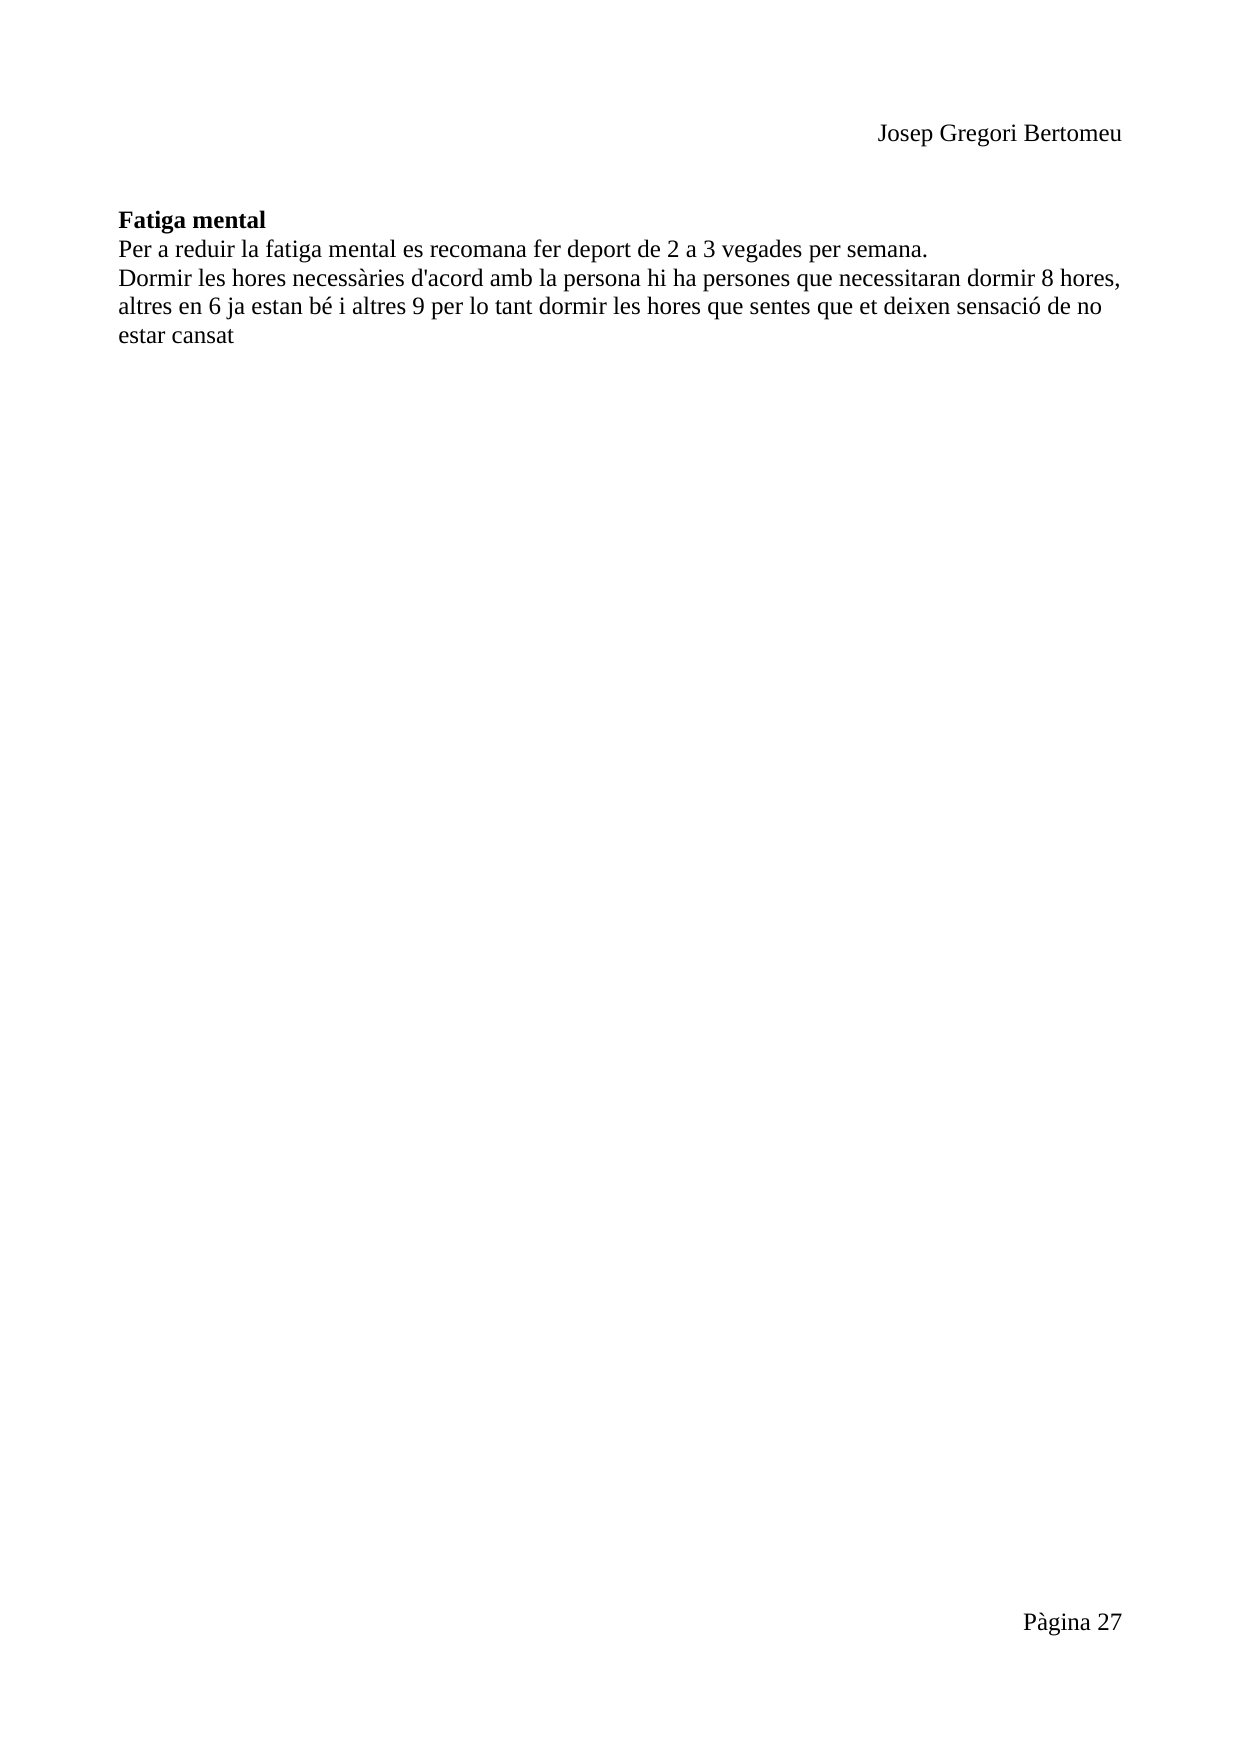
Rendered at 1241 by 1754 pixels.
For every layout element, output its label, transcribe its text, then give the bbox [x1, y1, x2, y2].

text Fatiga mental Per a reduir la fatiga mental es recomana fer deport de 2 a 3 vegades per semana. Dormir les hores necessàries d'acord amb la persona hi ha persones que necessitaran dormir 8 hores, altres en 6 ja estan bé i altres 9 per lo tant dormir les hores que sentes que et deixen sensació de no estar cansat [118, 205, 1122, 349]
